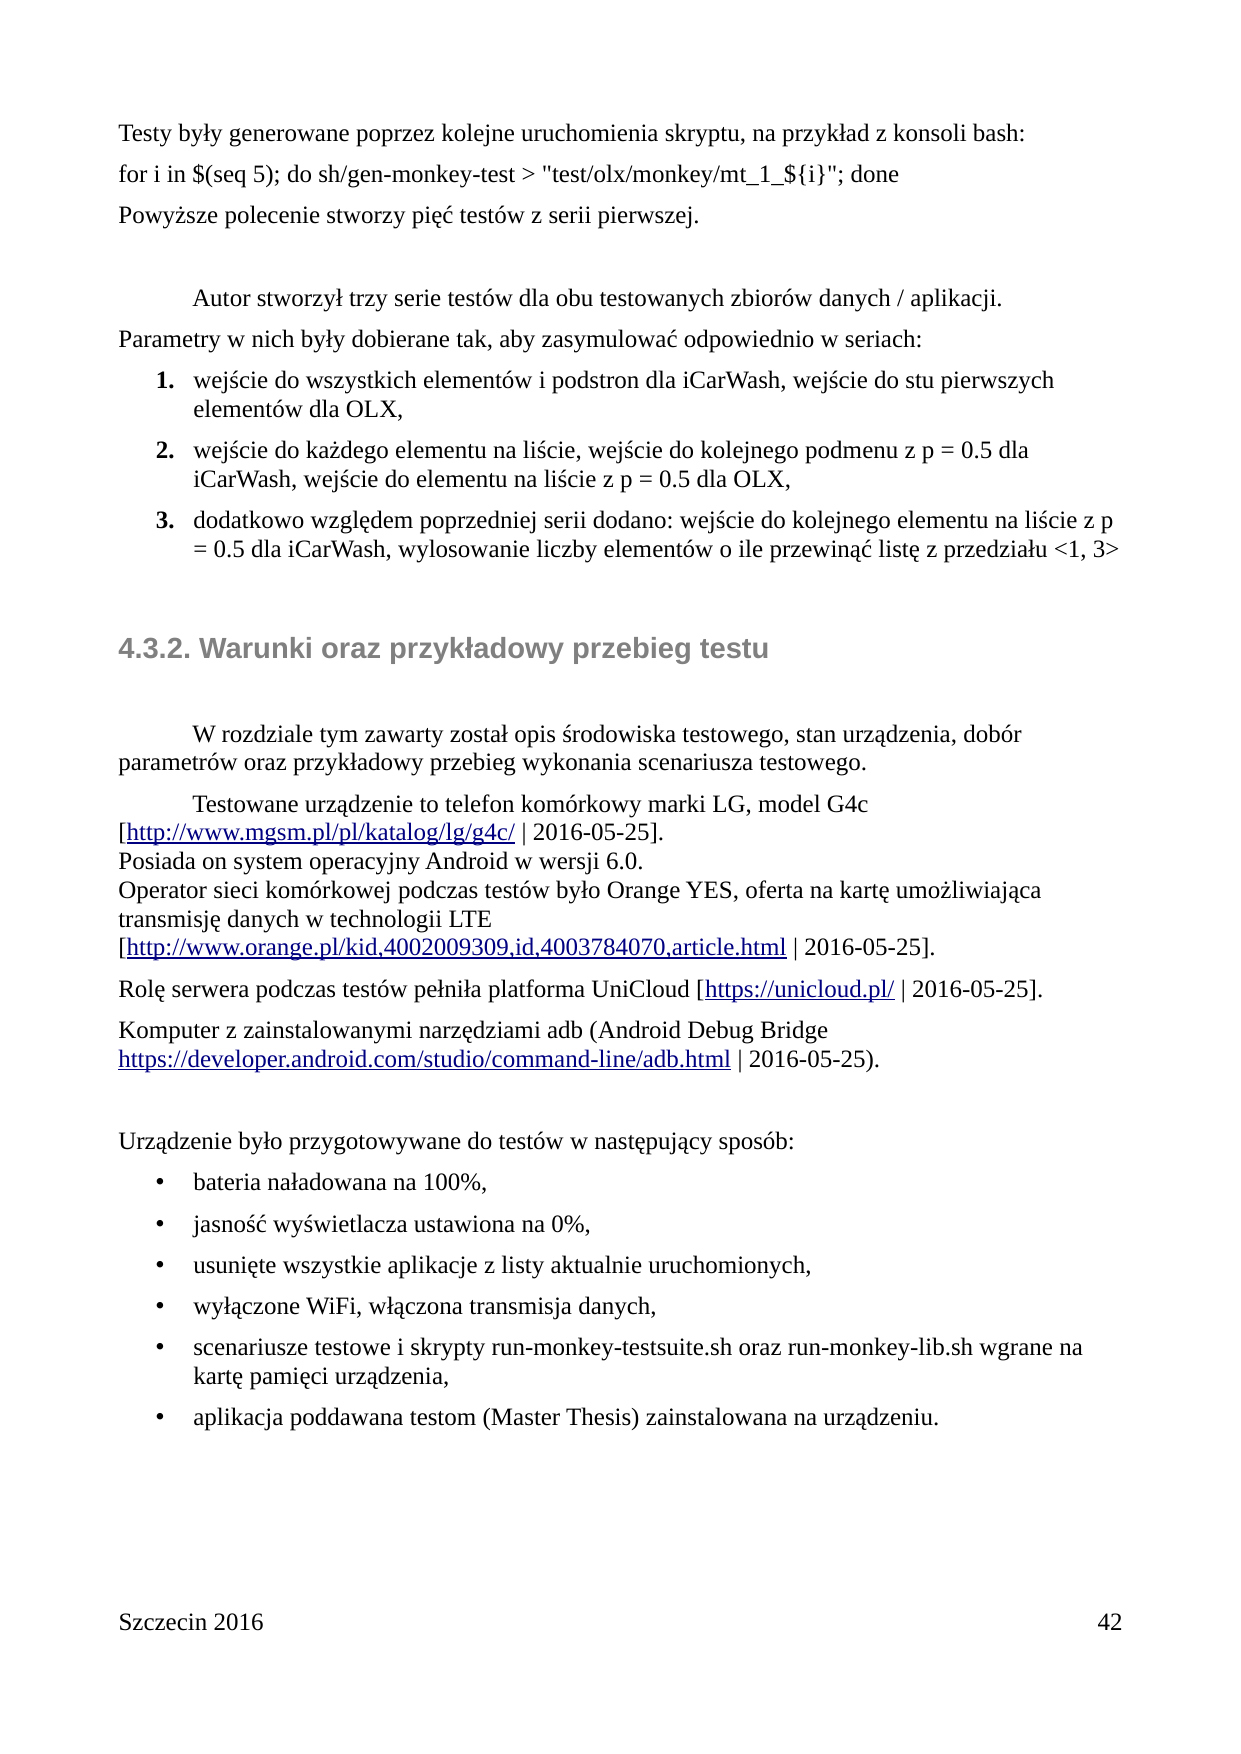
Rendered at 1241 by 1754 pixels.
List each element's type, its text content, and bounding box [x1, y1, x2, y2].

text Testy były generowane poprzez kolejne uruchomienia skryptu, na przykład z konsoli bash: [118, 118, 1122, 147]
text Testowane urządzenie to telefon komórkowy marki LG, model G4c [http://www.mgsm.pl/pl/katalog/lg/g4c/ | 2016-05-25]. Posiada on system operacyjny Android w wersji 6.0. Operator sieci komórkowej podczas testów było Orange YES, oferta na kartę umożliwiająca transmisję danych w technologii LTE [http://www.orange.pl/kid,4002009309,id,4003784070,article.html | 2016-05-25]. [118, 789, 1122, 961]
list usunięte wszystkie aplikacje z listy aktualnie uruchomionych, [156, 1250, 1122, 1279]
text for i in $(seq 5); do sh/gen-monkey-test > "test/olx/monkey/mt_1_${i}"; done [118, 159, 1122, 188]
list jasność wyświetlacza ustawiona na 0%, [156, 1209, 1122, 1237]
text Komputer z zainstalowanymi narzędziami adb (Android Debug Bridge https://developer.android.com/studio/command-line/adb.html | 2016-05-25). [118, 1015, 1122, 1072]
text Autor stworzył trzy serie testów dla obu testowanych zbiorów danych / aplikacji. [118, 283, 1122, 312]
list wyłączone WiFi, włączona transmisja danych, [156, 1291, 1122, 1320]
list wejście do wszystkich elementów i podstron dla iCarWash, wejście do stu pierwszych elementów dla OLX, [156, 366, 1122, 423]
list aplikacja poddawana testom (Master Thesis) zainstalowana na urządzeniu. [156, 1402, 1122, 1431]
list bateria naładowana na 100%, [156, 1167, 1122, 1196]
list dodatkowo względem poprzedniej serii dodano: wejście do kolejnego elementu na liście z p = 0.5 dla iCarWash, wylosowanie liczby elementów o ile przewinąć listę z przedziału <1, 3> [156, 506, 1122, 563]
subtitle 4.3.2. Warunki oraz przykładowy przebieg testu [118, 631, 1122, 665]
text Powyższe polecenie stworzy pięć testów z serii pierwszej. [118, 201, 1122, 229]
text Urządzenie było przygotowywane do testów w następujący sposób: [118, 1126, 1122, 1155]
list wejście do każdego elementu na liście, wejście do kolejnego podmenu z p = 0.5 dla iCarWash, wejście do elementu na liście z p = 0.5 dla OLX, [156, 436, 1122, 493]
text W rozdziale tym zawarty został opis środowiska testowego, stan urządzenia, dobór parametrów oraz przykładowy przebieg wykonania scenariusza testowego. [118, 719, 1122, 776]
text Parametry w nich były dobierane tak, aby zasymulować odpowiednio w seriach: [118, 324, 1122, 353]
text Rolę serwera podczas testów pełniła platforma UniCloud [https://unicloud.pl/ | 2016-05-25]. [118, 974, 1122, 1002]
list scenariusze testowe i skrypty run-monkey-testsuite.sh oraz run-monkey-lib.sh wgrane na kartę pamięci urządzenia, [156, 1332, 1122, 1390]
